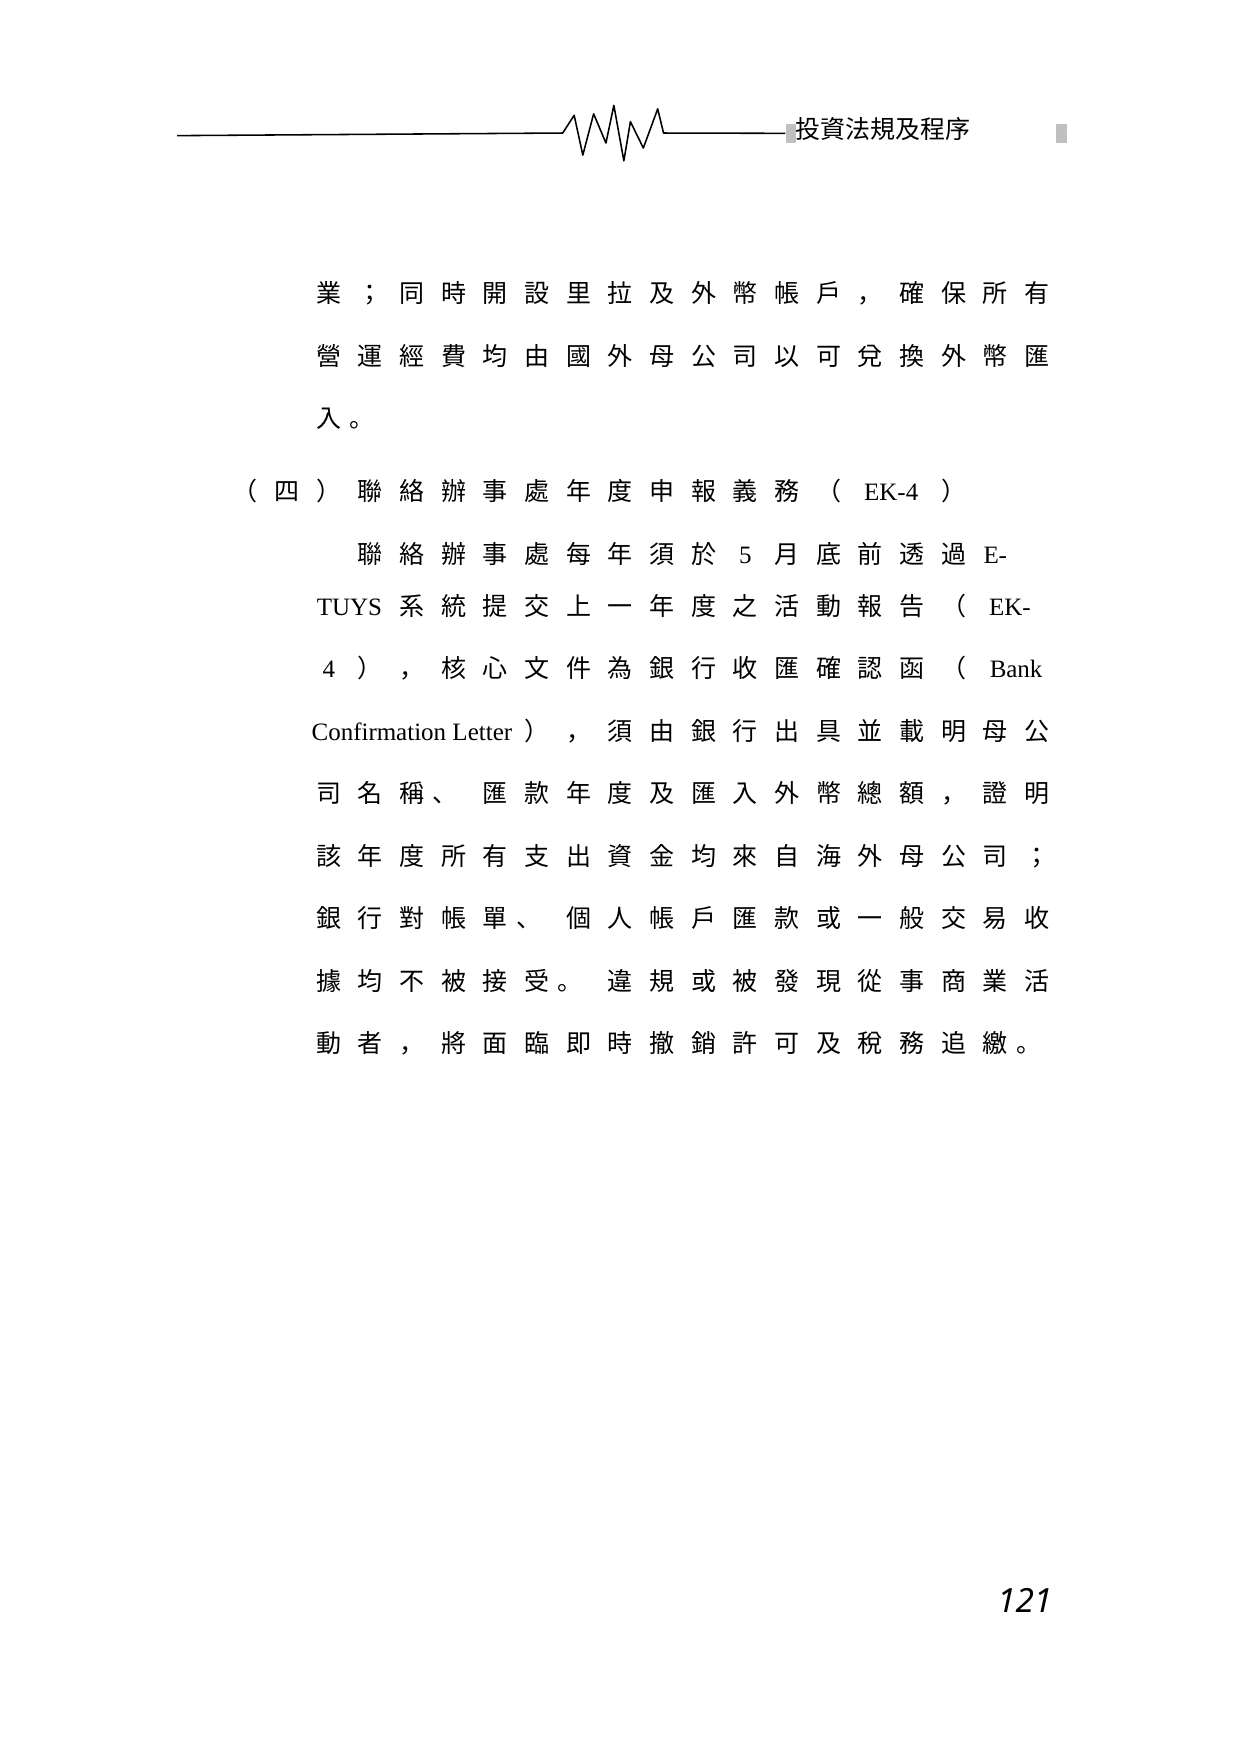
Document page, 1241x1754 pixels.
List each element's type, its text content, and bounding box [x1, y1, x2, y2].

text （四）聯絡辦事處年度申報義務（EK-4） [207, 438, 1058, 500]
text 聯絡辦事處每年須於5月底前透過E-TUYS系統提交上一年度之活動報告（EK-4），核心文件為銀行收匯確認函（Bank Confirmation Letter），須由銀行出具並載明母公司名稱、匯款年度及匯入外幣總額，證明該年度所有支出資金均來自海外母公司；銀行對帳單、個人帳戶匯款或一般交易收據均不被接受。違規或被發現從事商業活動者，將面臨即時撤銷許可及稅務追繳。 [281, 500, 1058, 1063]
text 業；同時開設里拉及外幣帳戶，確保所有營運經費均由國外母公司以可兌換外幣匯入。 [281, 250, 1058, 438]
